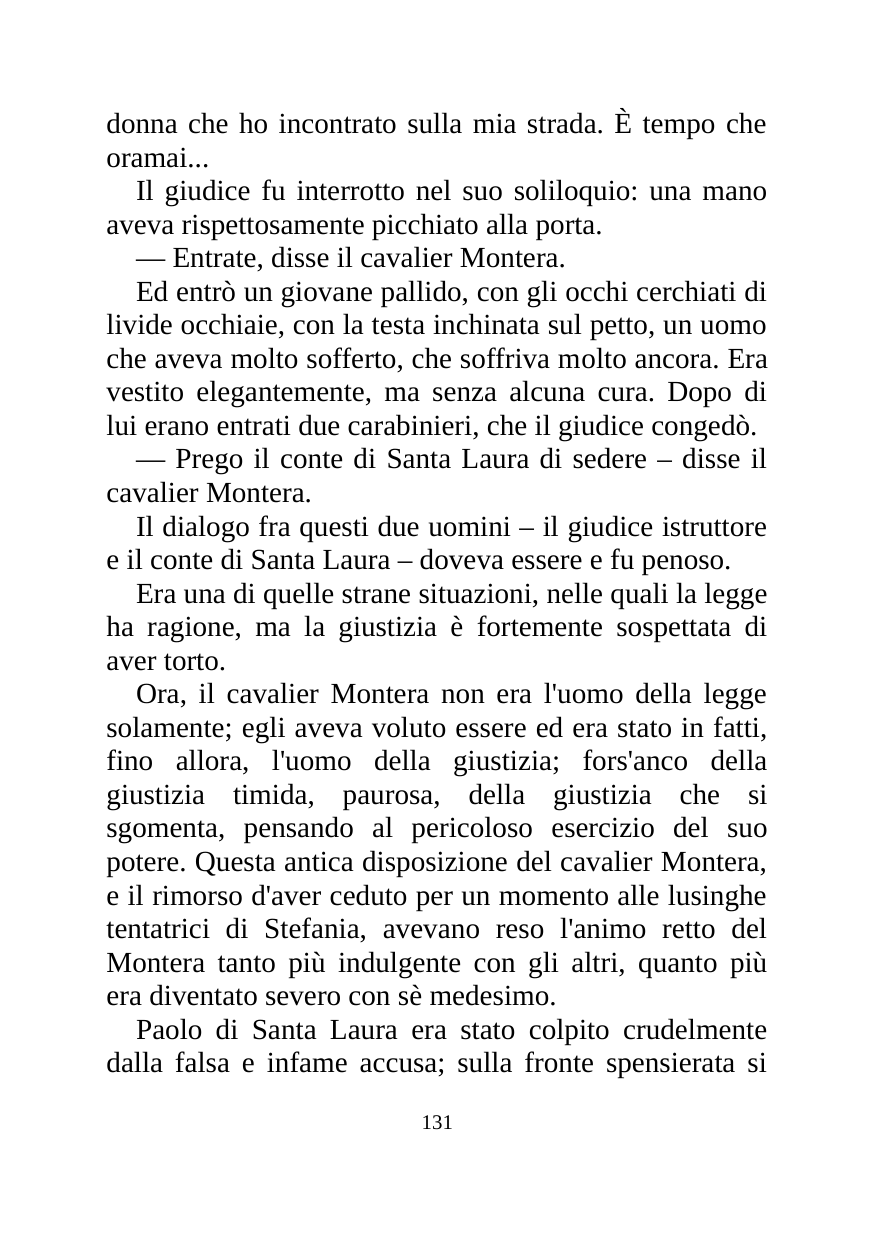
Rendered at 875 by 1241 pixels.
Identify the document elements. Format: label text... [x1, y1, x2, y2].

text Era una di quelle strane situazioni, nelle quali la legge ha ragione, ma la giustizia è fortemente sospettata di aver torto. [106, 576, 768, 676]
text — Prego il conte di Santa Laura di sedere – disse il cavalier Montera. [106, 442, 768, 509]
text Il dialogo fra questi due uomini – il giudice istruttore e il conte di Santa Laura – doveva essere e fu penoso. [106, 509, 768, 576]
text Ed entrò un giovane pallido, con gli occhi cerchiati di livide occhiaie, con la testa inchinata sul petto, un uomo che aveva molto sofferto, che soffriva molto ancora. Era vestito elegantemente, ma senza alcuna cura. Dopo di lui erano entrati due carabinieri, che il giudice congedò. [106, 274, 768, 442]
text Paolo di Santa Laura era stato colpito crudelmente dalla falsa e infame accusa; sulla fronte spensierata si [106, 1012, 768, 1079]
text — Entrate, disse il cavalier Montera. [106, 240, 768, 274]
text donna che ho incontrato sulla mia strada. È tempo che oramai... [106, 106, 768, 173]
text Il giudice fu interrotto nel suo soliloquio: una mano aveva rispettosamente picchiato alla porta. [106, 173, 768, 240]
text Ora, il cavalier Montera non era l'uomo della legge solamente; egli aveva voluto essere ed era stato in fatti, fino allora, l'uomo della giustizia; fors'anco della giustizia timida, paurosa, della giustizia che si sgomenta, pensando al pericoloso esercizio del suo potere. Questa antica disposizione del cavalier Montera, e il rimorso d'aver ceduto per un momento alle lusinghe tentatrici di Stefania, avevano reso l'animo retto del Montera tanto più indulgente con gli altri, quanto più era diventato severo con sè medesimo. [106, 676, 768, 1012]
